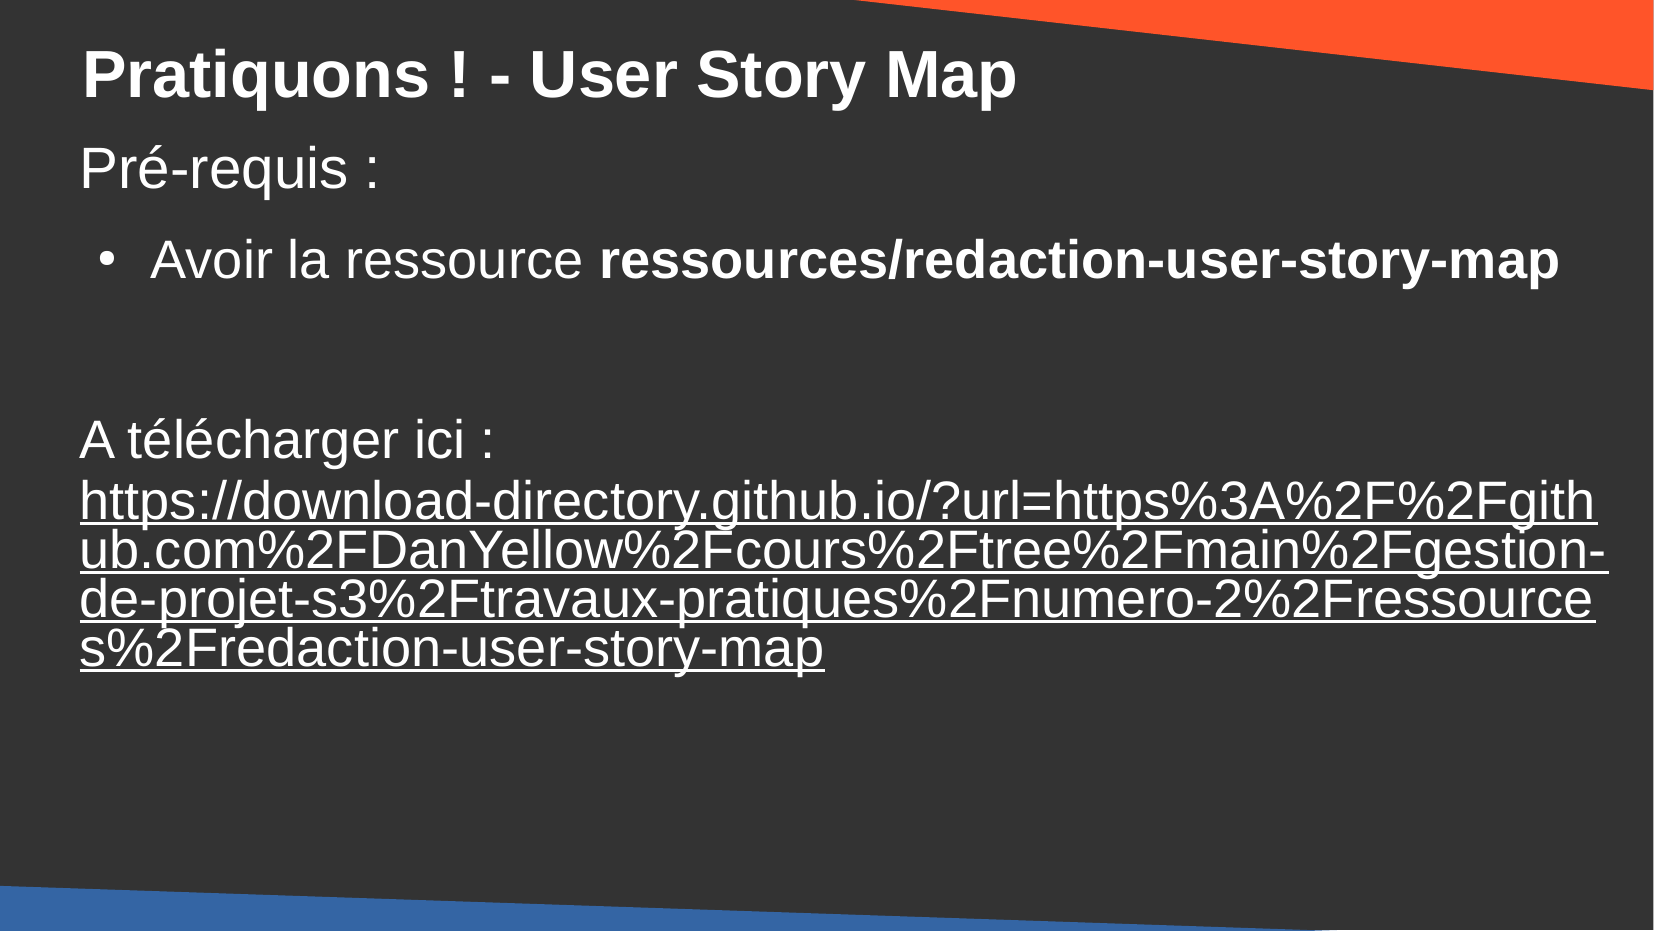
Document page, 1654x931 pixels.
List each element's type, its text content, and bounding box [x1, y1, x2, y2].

list Pré-requis : Avoir la ressource ressources/redaction-user-story-map A télécharger ici : https://download-directory.github.io/?url=https%3A%2F%2Fgithub.com%2FDanYellow%2Fcours%2Ftree%2Fmain%2Fgestion-de-projet-s3%2Ftravaux-pratiques%2Fnumero-2%2Fressources%2Fredaction-user-story-map [79, 135, 1619, 721]
text_box [854, 0, 1654, 91]
title Pratiquons ! - User Story Map [82, 37, 1571, 114]
text_box [0, 885, 1337, 931]
